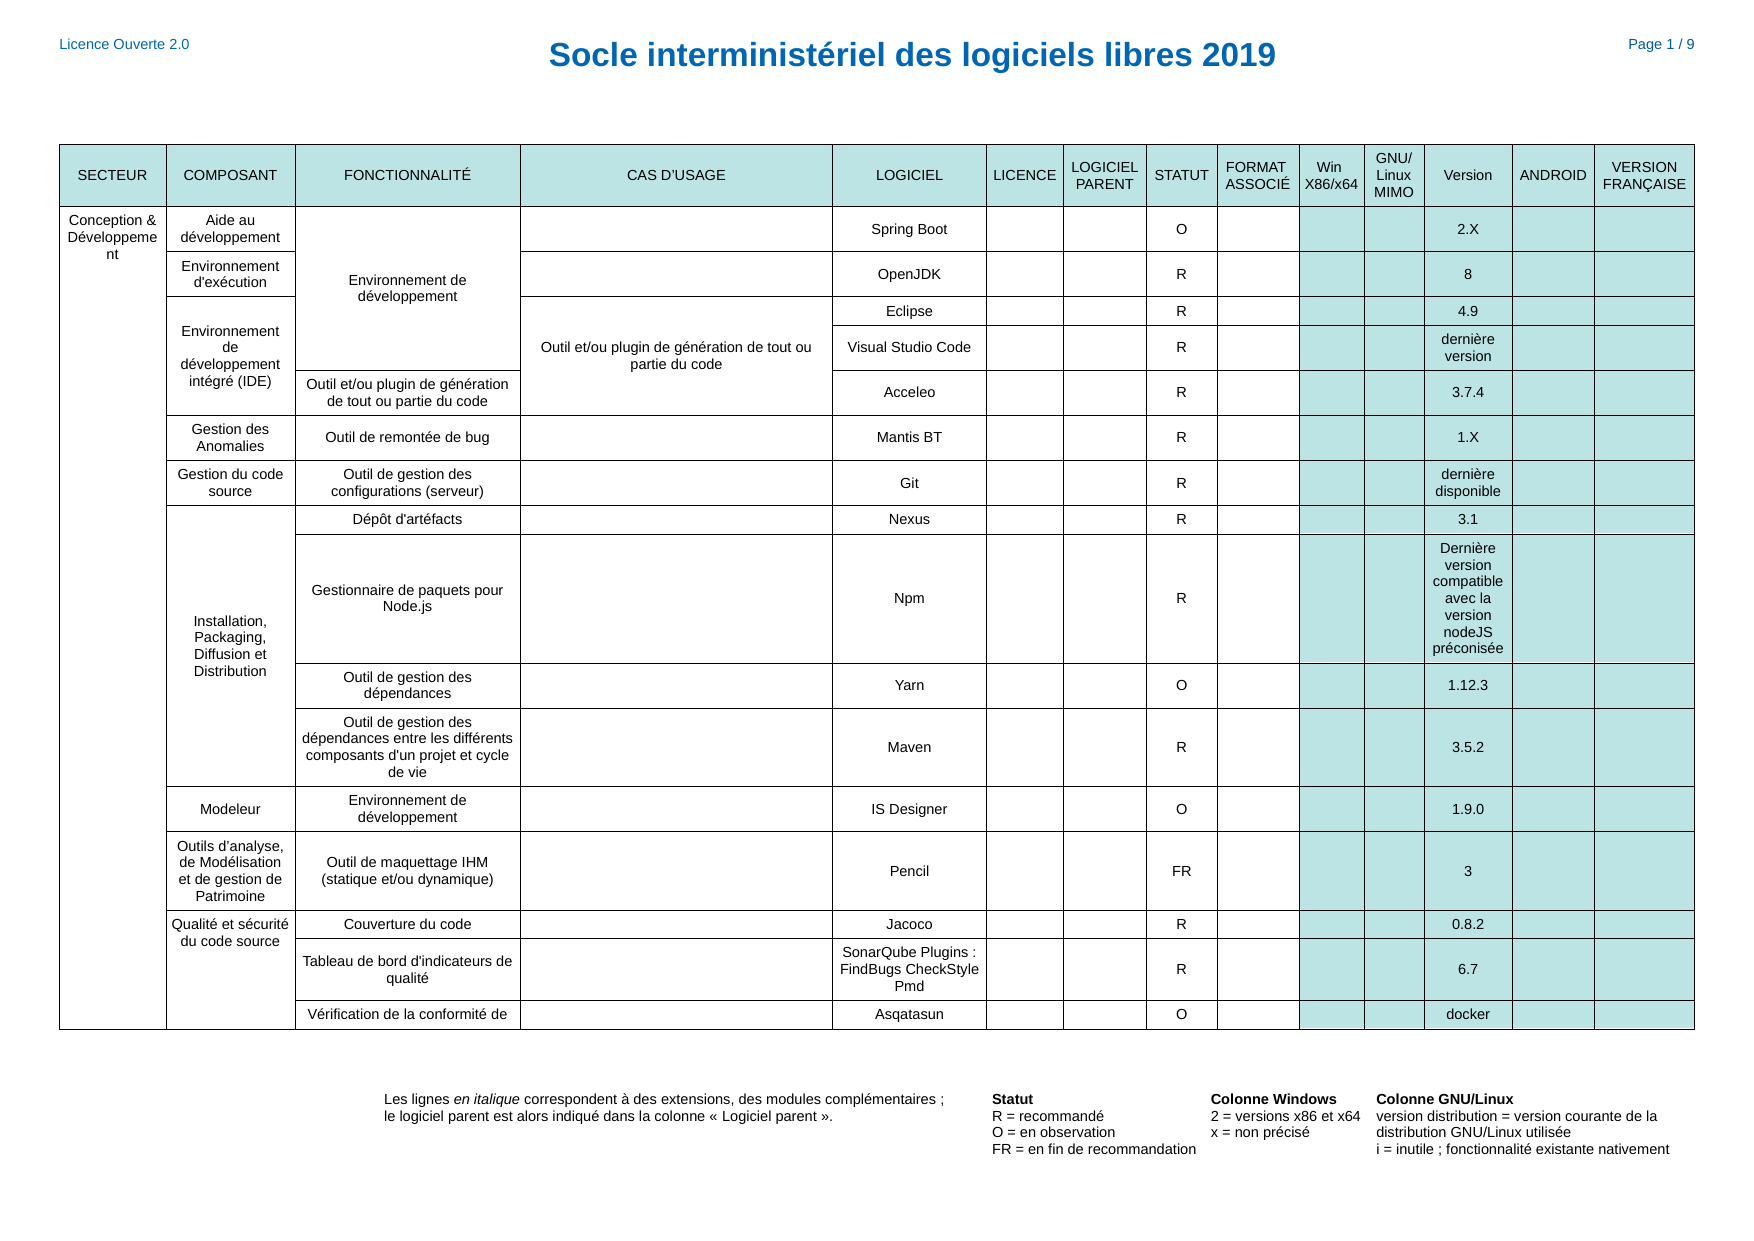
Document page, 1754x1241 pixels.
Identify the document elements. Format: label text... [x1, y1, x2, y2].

table_cell O [1147, 664, 1217, 708]
table_cell [1513, 832, 1594, 910]
table_cell [1513, 416, 1594, 460]
table_cell [1300, 939, 1364, 1000]
table_cell [1513, 207, 1594, 251]
table_cell [1595, 787, 1694, 831]
table_cell [1300, 252, 1364, 296]
table_cell Modeleur [167, 787, 295, 831]
table_cell [1365, 535, 1424, 662]
table_cell [1365, 326, 1424, 370]
table_cell [1300, 326, 1364, 370]
table_cell Pencil [833, 832, 986, 910]
table_header STATUT [1147, 145, 1217, 206]
table_header COMPOSANT [167, 145, 295, 206]
table_cell [1595, 297, 1694, 325]
table_cell [987, 939, 1063, 1000]
table_cell [1513, 939, 1594, 1000]
table_cell [1513, 1001, 1594, 1028]
table_cell [1218, 832, 1299, 910]
table_cell [1064, 297, 1146, 325]
table_cell O [1147, 1001, 1217, 1028]
table_cell O [1147, 207, 1217, 251]
table_cell 1.12.3 [1425, 664, 1512, 708]
table_cell [1064, 461, 1146, 505]
table_cell 2.X [1425, 207, 1512, 251]
table_cell [1365, 911, 1424, 938]
table_cell [1218, 911, 1299, 938]
table_cell Outils d’analyse, de Modélisation et de gestion de Patrimoine [167, 832, 295, 910]
table_cell [1064, 787, 1146, 831]
table_cell OpenJDK [833, 252, 986, 296]
table_cell Environnement de développement intégré (IDE) [167, 297, 295, 415]
table_cell FR [1147, 832, 1217, 910]
table_cell [1513, 297, 1594, 325]
table_cell [1218, 461, 1299, 505]
table_cell [987, 207, 1063, 251]
table_cell dernière version [1425, 326, 1512, 370]
table_cell Yarn [833, 664, 986, 708]
table_cell R [1147, 252, 1217, 296]
table_cell [1595, 416, 1694, 460]
table_cell Dépôt d'artéfacts [296, 506, 520, 533]
table_cell [987, 371, 1063, 415]
table_cell Asqatasun [833, 1001, 986, 1028]
table_cell Environnement de développement [296, 787, 520, 831]
table_cell R [1147, 535, 1217, 662]
table_cell [521, 832, 832, 910]
table_cell [1300, 371, 1364, 415]
table_cell [1595, 371, 1694, 415]
table_cell [1218, 416, 1299, 460]
table_cell [1595, 207, 1694, 251]
table_cell [1513, 911, 1594, 938]
table_cell [1064, 832, 1146, 910]
table_cell [1064, 371, 1146, 415]
table_cell [1300, 297, 1364, 325]
table_cell [1300, 1001, 1364, 1028]
table_cell [1218, 371, 1299, 415]
table_cell IS Designer [833, 787, 986, 831]
table_cell R [1147, 709, 1217, 786]
table_cell [987, 1001, 1063, 1028]
table_cell Outil et/ou plugin de génération de tout ou partie du code [296, 371, 520, 415]
table_cell Jacoco [833, 911, 986, 938]
table_cell R [1147, 416, 1217, 460]
table_cell [1365, 832, 1424, 910]
table_header LICENCE [987, 145, 1063, 206]
table_cell [1513, 709, 1594, 786]
table_cell Acceleo [833, 371, 986, 415]
table_cell Tableau de bord d'indicateurs de qualité [296, 939, 520, 1000]
table_cell Conception & Développement [60, 207, 166, 1028]
table_cell O [1147, 787, 1217, 831]
table_cell dernière disponible [1425, 461, 1512, 505]
table_cell R [1147, 371, 1217, 415]
table_cell [987, 252, 1063, 296]
table_cell [1064, 535, 1146, 662]
table_cell R [1147, 326, 1217, 370]
table_cell [1064, 326, 1146, 370]
table_cell [1595, 326, 1694, 370]
table_cell 3.7.4 [1425, 371, 1512, 415]
table_cell 3 [1425, 832, 1512, 910]
table_cell [1365, 787, 1424, 831]
table_cell Nexus [833, 506, 986, 533]
table_cell [1064, 709, 1146, 786]
table_cell [1513, 535, 1594, 662]
table_cell docker [1425, 1001, 1512, 1028]
table_cell [1218, 787, 1299, 831]
table_cell [1300, 461, 1364, 505]
table_cell [1064, 506, 1146, 533]
table_cell [1064, 911, 1146, 938]
table_cell Outil et/ou plugin de génération de tout ou partie du code [521, 297, 832, 415]
table_cell [1300, 832, 1364, 910]
table_header SECTEUR [60, 145, 166, 206]
table_cell Eclipse [833, 297, 986, 325]
table_header CAS D’USAGE [521, 145, 832, 206]
table_header FORMAT ASSOCIÉ [1218, 145, 1299, 206]
table_cell [987, 911, 1063, 938]
table_cell [521, 787, 832, 831]
table_cell [1513, 506, 1594, 533]
table_cell [1064, 207, 1146, 251]
table_cell R [1147, 297, 1217, 325]
table_cell [1218, 506, 1299, 533]
table_cell Vérification de la conformité de [296, 1001, 520, 1028]
table_cell Dernière version compatible avec la version nodeJS préconisée [1425, 535, 1512, 662]
table_cell Outil de gestion des configurations (serveur) [296, 461, 520, 505]
table_cell [1218, 664, 1299, 708]
table_cell [521, 1001, 832, 1028]
table_cell [1365, 207, 1424, 251]
table_cell [1365, 416, 1424, 460]
table_cell [521, 207, 832, 251]
table_cell [987, 416, 1063, 460]
table_cell [987, 461, 1063, 505]
table_cell [1300, 787, 1364, 831]
table_cell [1365, 461, 1424, 505]
table_cell [987, 326, 1063, 370]
table_cell [1218, 1001, 1299, 1028]
table_cell Spring Boot [833, 207, 986, 251]
table_cell [1365, 709, 1424, 786]
table_cell [1218, 297, 1299, 325]
table_cell 3.1 [1425, 506, 1512, 533]
table_cell Installation, Packaging, Diffusion et Distribution [167, 506, 295, 786]
table_cell [987, 297, 1063, 325]
table_cell Aide au développement [167, 207, 295, 251]
table_cell [1513, 371, 1594, 415]
table_cell [521, 252, 832, 296]
table_cell [1218, 535, 1299, 662]
table_cell [521, 461, 832, 505]
table_cell [1064, 1001, 1146, 1028]
table_cell [1300, 709, 1364, 786]
table_cell [1365, 297, 1424, 325]
table_cell [1513, 252, 1594, 296]
table_cell R [1147, 939, 1217, 1000]
table_cell [1595, 832, 1694, 910]
table_cell Outil de gestion des dépendances [296, 664, 520, 708]
table_cell Environnement de développement [296, 207, 520, 370]
table_cell [1595, 506, 1694, 533]
table_cell R [1147, 506, 1217, 533]
table_cell [1064, 664, 1146, 708]
table_cell [1595, 709, 1694, 786]
table_cell [1365, 664, 1424, 708]
table_cell [1064, 416, 1146, 460]
table_cell [1595, 461, 1694, 505]
table_cell [1365, 939, 1424, 1000]
table_cell [521, 709, 832, 786]
table_cell [987, 664, 1063, 708]
table_cell [987, 787, 1063, 831]
table_cell Visual Studio Code [833, 326, 986, 370]
table_cell Outil de remontée de bug [296, 416, 520, 460]
table_cell 1.X [1425, 416, 1512, 460]
table_header GNU/Linux MIMO [1365, 145, 1424, 206]
table_cell 6.7 [1425, 939, 1512, 1000]
table_header Version [1425, 145, 1512, 206]
table_header LOGICIEL [833, 145, 986, 206]
table_cell [1218, 939, 1299, 1000]
table_cell [1218, 326, 1299, 370]
table_cell [1064, 252, 1146, 296]
table_cell [521, 416, 832, 460]
table_cell Maven [833, 709, 986, 786]
table_cell [1300, 207, 1364, 251]
table_cell [1218, 709, 1299, 786]
table_cell [987, 535, 1063, 662]
table_cell Qualité et sécurité du code source [167, 911, 295, 1028]
table_cell [1595, 1001, 1694, 1028]
table_cell [521, 911, 832, 938]
table_cell 3.5.2 [1425, 709, 1512, 786]
table_cell [1595, 911, 1694, 938]
table_header Win X86/x64 [1300, 145, 1364, 206]
table_cell Environnement d'exécution [167, 252, 295, 296]
table_cell [987, 709, 1063, 786]
table_cell [1300, 535, 1364, 662]
table_cell 1.9.0 [1425, 787, 1512, 831]
table_cell [1218, 252, 1299, 296]
table_cell 4.9 [1425, 297, 1512, 325]
table_cell [521, 939, 832, 1000]
table_cell [1513, 326, 1594, 370]
table_cell Gestionnaire de paquets pour Node.js [296, 535, 520, 662]
table_header ANDROID [1513, 145, 1594, 206]
table_cell [521, 506, 832, 533]
table_cell Npm [833, 535, 986, 662]
table_cell [1365, 252, 1424, 296]
table_cell R [1147, 911, 1217, 938]
table_cell SonarQube Plugins : FindBugs CheckStyle Pmd [833, 939, 986, 1000]
table_header FONCTIONNALITÉ [296, 145, 520, 206]
table_cell [521, 664, 832, 708]
table_cell [521, 535, 832, 662]
table_cell [987, 832, 1063, 910]
table_cell Outil de maquettage IHM (statique et/ou dynamique) [296, 832, 520, 910]
table_header LOGICIEL PARENT [1064, 145, 1146, 206]
table_cell [1218, 207, 1299, 251]
table_header VERSION FRANÇAISE [1595, 145, 1694, 206]
table_cell [1300, 416, 1364, 460]
table_cell Outil de gestion des dépendances entre les différents composants d'un projet et cycle de vie [296, 709, 520, 786]
table_cell Mantis BT [833, 416, 986, 460]
table_cell [1595, 535, 1694, 662]
table_cell [1513, 787, 1594, 831]
table_cell 0.8.2 [1425, 911, 1512, 938]
table_cell [1595, 252, 1694, 296]
table_cell [1365, 1001, 1424, 1028]
table_cell [1365, 371, 1424, 415]
table_cell 8 [1425, 252, 1512, 296]
table_cell Gestion du code source [167, 461, 295, 505]
table_cell [1595, 664, 1694, 708]
table_cell [1300, 506, 1364, 533]
table_cell [987, 506, 1063, 533]
table_cell [1300, 911, 1364, 938]
table_cell [1300, 664, 1364, 708]
table_cell Couverture du code [296, 911, 520, 938]
table_cell Gestion des Anomalies [167, 416, 295, 460]
table_cell Git [833, 461, 986, 505]
table_cell [1513, 664, 1594, 708]
table_cell R [1147, 461, 1217, 505]
table_cell [1365, 506, 1424, 533]
table_cell [1064, 939, 1146, 1000]
table_cell [1595, 939, 1694, 1000]
table_cell [1513, 461, 1594, 505]
